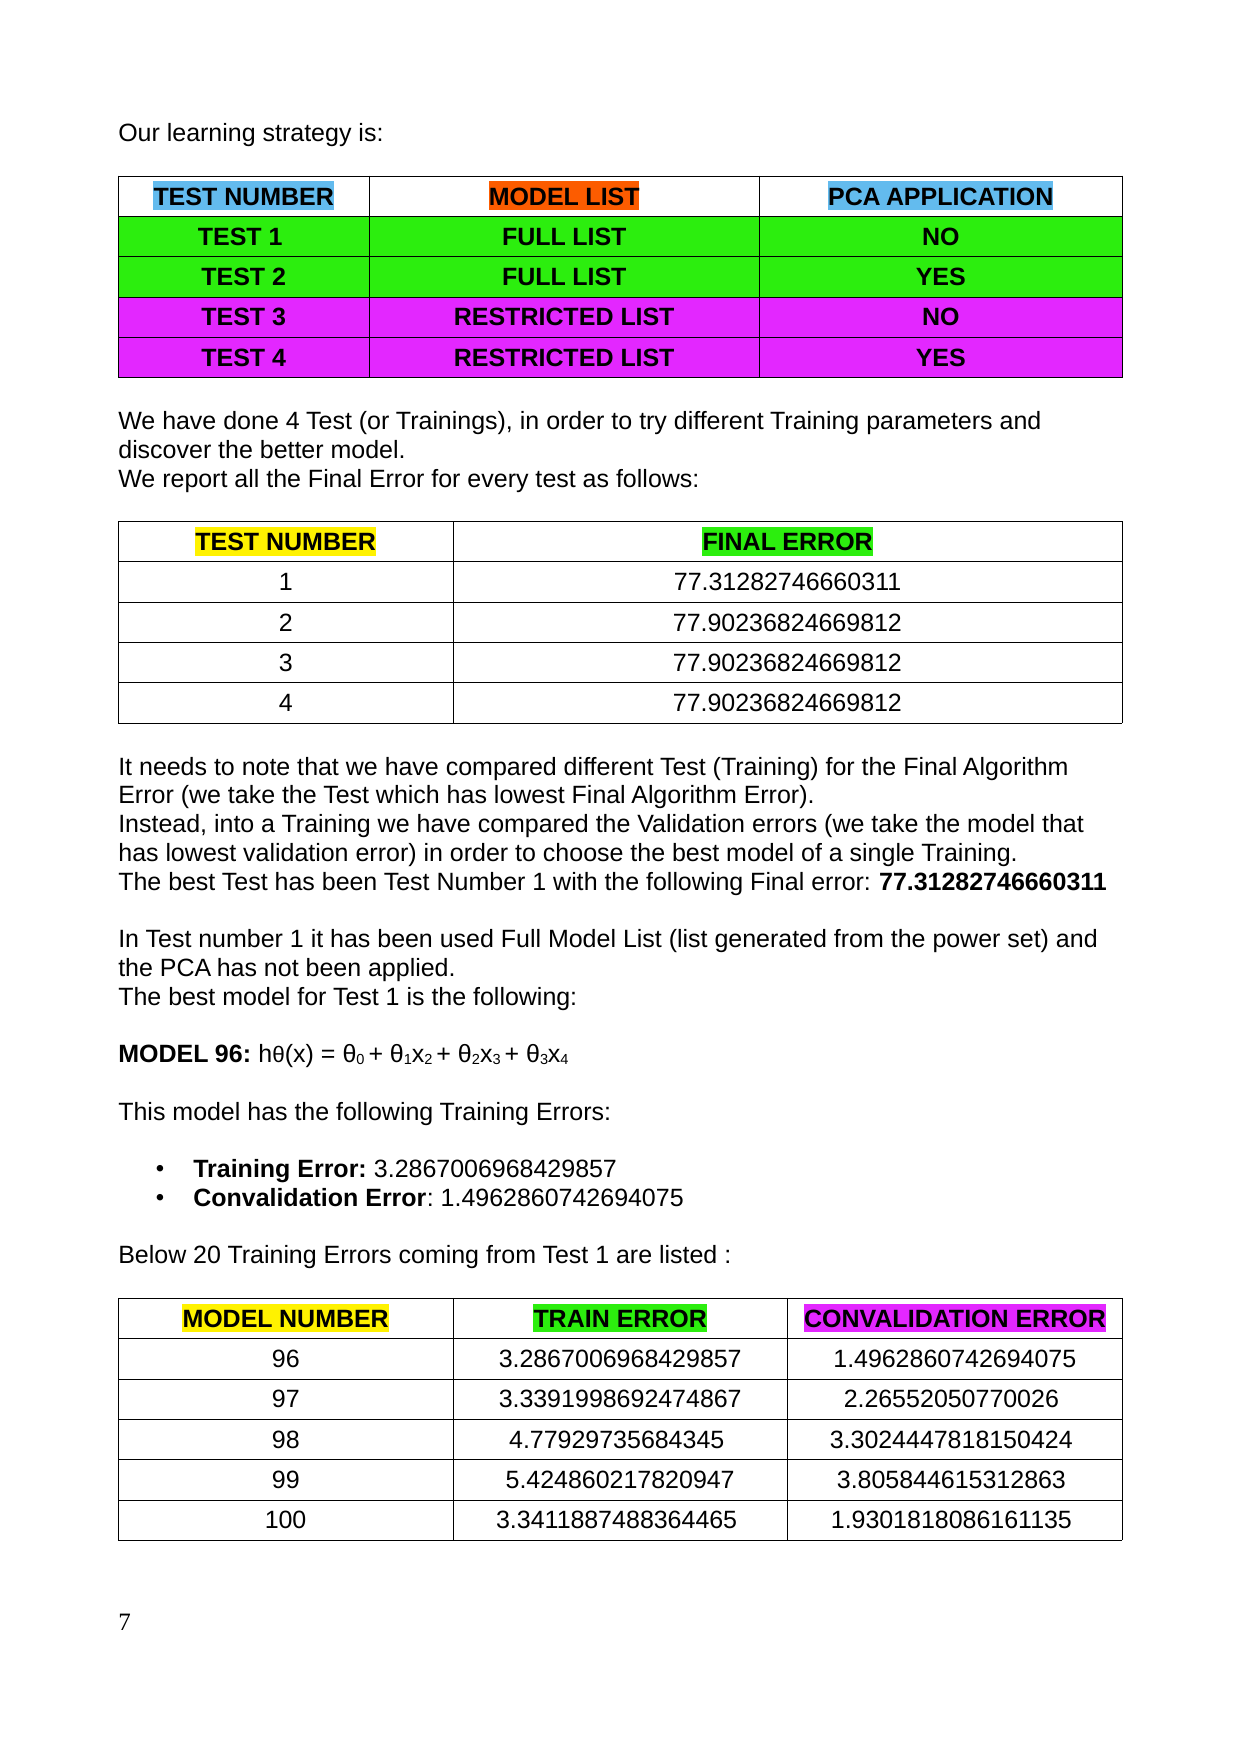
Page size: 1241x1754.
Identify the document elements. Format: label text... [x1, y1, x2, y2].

table_header PCA APPLICATION [760, 177, 1122, 216]
table_cell TEST 4 [119, 338, 369, 377]
text In Test number 1 it has been used Full Model List (list generated from the power set) and the PCA has not been applied. [118, 924, 1122, 981]
table_header MODEL NUMBER [119, 1299, 453, 1338]
table_cell TEST 3 [119, 298, 369, 337]
table_cell 3.3391998692474867 [454, 1380, 787, 1419]
table_cell FULL LIST [370, 217, 759, 256]
text We report all the Final Error for every test as follows: [118, 463, 1122, 492]
text Instead, into a Training we have compared the Validation errors (we take the model that has lowest validation error) in order to choose the best model of a single Training. [118, 809, 1122, 866]
table_cell 2.26552050770026 [788, 1380, 1122, 1419]
text This model has the following Training Errors: [118, 1096, 1122, 1125]
text The best model for Test 1 is the following: [118, 981, 1122, 1010]
text It needs to note that we have compared different Test (Training) for the Final Algorithm Error (we take the Test which has lowest Final Algorithm Error). [118, 751, 1122, 809]
text MODEL 96: hθ(x) = θ0 + θ1x2 + θ2x3 + θ3x4 [118, 1039, 1122, 1068]
text Below 20 Training Errors coming from Test 1 are listed : [118, 1240, 1122, 1269]
table_cell 2 [119, 603, 453, 642]
table_cell 5.424860217820947 [454, 1460, 787, 1499]
table_header TEST NUMBER [119, 177, 369, 216]
text Our learning strategy is: [118, 118, 1122, 147]
table_cell NO [760, 217, 1122, 256]
table_cell 1.9301818086161135 [788, 1501, 1122, 1540]
table_cell FULL LIST [370, 257, 759, 297]
text We have done 4 Test (or Trainings), in order to try different Training parameters and discover the better model. [118, 406, 1122, 463]
table_cell 3.805844615312863 [788, 1460, 1122, 1499]
list Convalidation Error: 1.4962860742694075 [156, 1183, 1122, 1212]
table_cell 77.31282746660311 [454, 562, 1122, 602]
table_header FINAL ERROR [454, 522, 1122, 561]
table_cell 100 [119, 1501, 453, 1540]
table_cell 99 [119, 1460, 453, 1499]
table_cell TEST 1 [119, 217, 369, 256]
table_cell 4.77929735684345 [454, 1420, 787, 1459]
table_cell TEST 2 [119, 257, 369, 297]
table_cell YES [760, 338, 1122, 377]
table_header TEST NUMBER [119, 522, 453, 561]
table_cell NO [760, 298, 1122, 337]
table_cell YES [760, 257, 1122, 297]
table_cell 3.3411887488364465 [454, 1501, 787, 1540]
table_cell 4 [119, 683, 453, 723]
table_cell 97 [119, 1380, 453, 1419]
table_header MODEL LIST [370, 177, 759, 216]
table_cell 3.2867006968429857 [454, 1339, 787, 1378]
table_header CONVALIDATION ERROR [788, 1299, 1122, 1338]
table_cell 77.90236824669812 [454, 683, 1122, 723]
list Training Error: 3.2867006968429857 [156, 1154, 1122, 1183]
table_cell 3 [119, 643, 453, 682]
text The best Test has been Test Number 1 with the following Final error: 77.31282746660311 [118, 866, 1122, 895]
table_cell 77.90236824669812 [454, 643, 1122, 682]
table_cell 1.4962860742694075 [788, 1339, 1122, 1378]
table_cell 77.90236824669812 [454, 603, 1122, 642]
table_cell 96 [119, 1339, 453, 1378]
table_cell RESTRICTED LIST [370, 298, 759, 337]
table_header TRAIN ERROR [454, 1299, 787, 1338]
table_cell 98 [119, 1420, 453, 1459]
table_cell 1 [119, 562, 453, 602]
table_cell RESTRICTED LIST [370, 338, 759, 377]
table_cell 3.3024447818150424 [788, 1420, 1122, 1459]
